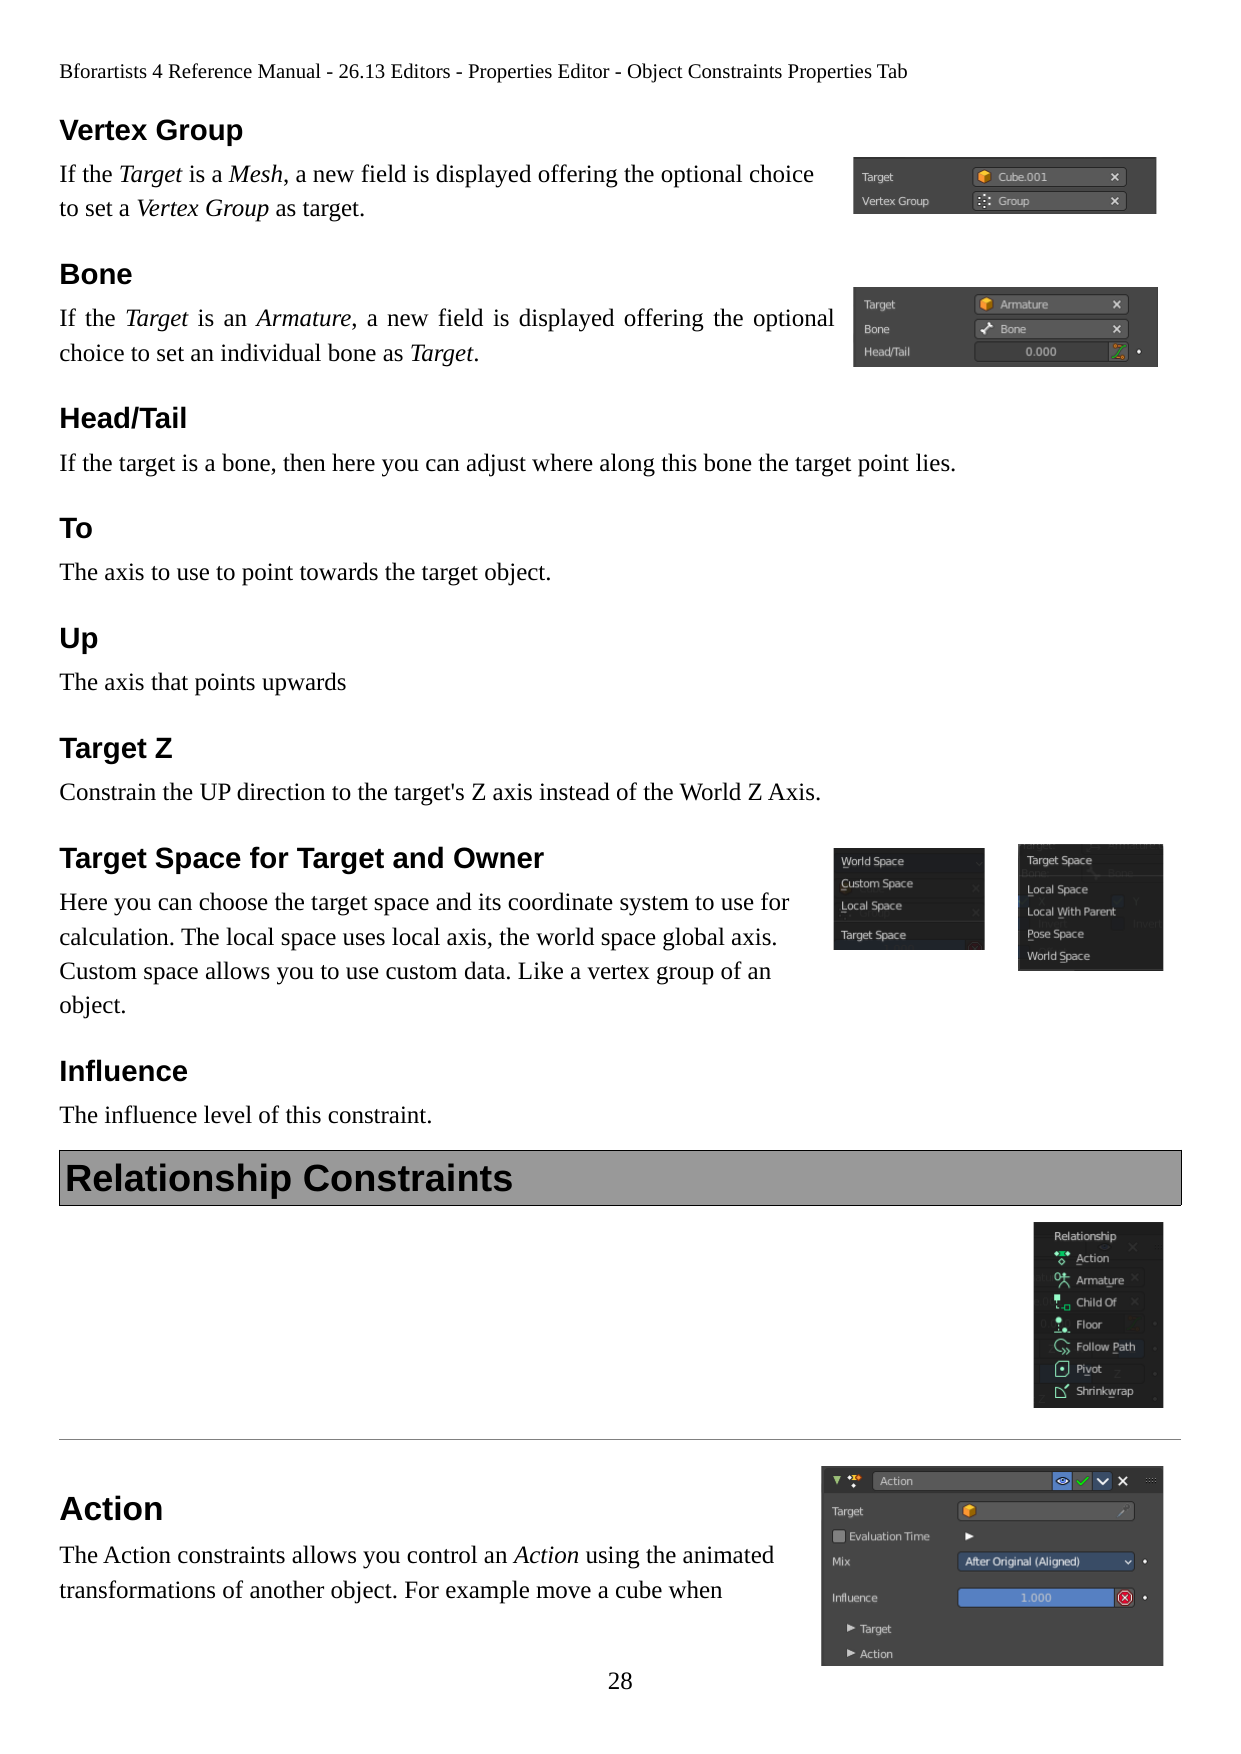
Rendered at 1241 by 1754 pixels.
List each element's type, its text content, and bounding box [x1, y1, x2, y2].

subtitle Up [59, 621, 1181, 655]
text The axis to use to point towards the target object. [59, 557, 1181, 586]
picture [1018, 844, 1164, 971]
picture [853, 157, 1157, 214]
subtitle Action [59, 1489, 821, 1528]
table_header Relationship Constraints [60, 1151, 1181, 1205]
subtitle Target Z [59, 731, 1181, 765]
text If the Target is an Armature, a new field is displayed offering the optional choice to set an individual bone as Target. [59, 303, 853, 366]
text Here you can choose the target space and its coordinate system to use for calculation. The local space uses local axis, the world space global axis. Custom space allows you to use custom data. Like a vertex group of an object. [59, 887, 1181, 1019]
picture [833, 848, 985, 950]
text The influence level of this constraint. [59, 1101, 1181, 1129]
subtitle Vertex Group [59, 113, 1181, 146]
subtitle [1164, 1489, 1181, 1528]
subtitle Head/Tail [59, 401, 1181, 435]
text Constrain the UP direction to the target's Z axis instead of the World Z Axis. [59, 777, 1181, 806]
subtitle To [59, 511, 1181, 545]
subtitle Influence [59, 1054, 1181, 1088]
text The Action constraints allows you control an Action using the animated transformations of another object. For example move a cube when [59, 1540, 821, 1603]
text If the target is a bone, then here you can adjust where along this bone the target point lies. [59, 448, 1181, 476]
picture [1033, 1222, 1164, 1408]
text The axis that points upwards [59, 667, 1181, 696]
picture [853, 287, 1158, 367]
subtitle Bone [59, 257, 1181, 291]
picture [821, 1466, 1164, 1666]
text If the Target is a Mesh, a new field is displayed offering the optional choice to set a Vertex Group as target. [59, 159, 1181, 222]
subtitle Target Space for Target and Owner [59, 841, 1181, 875]
